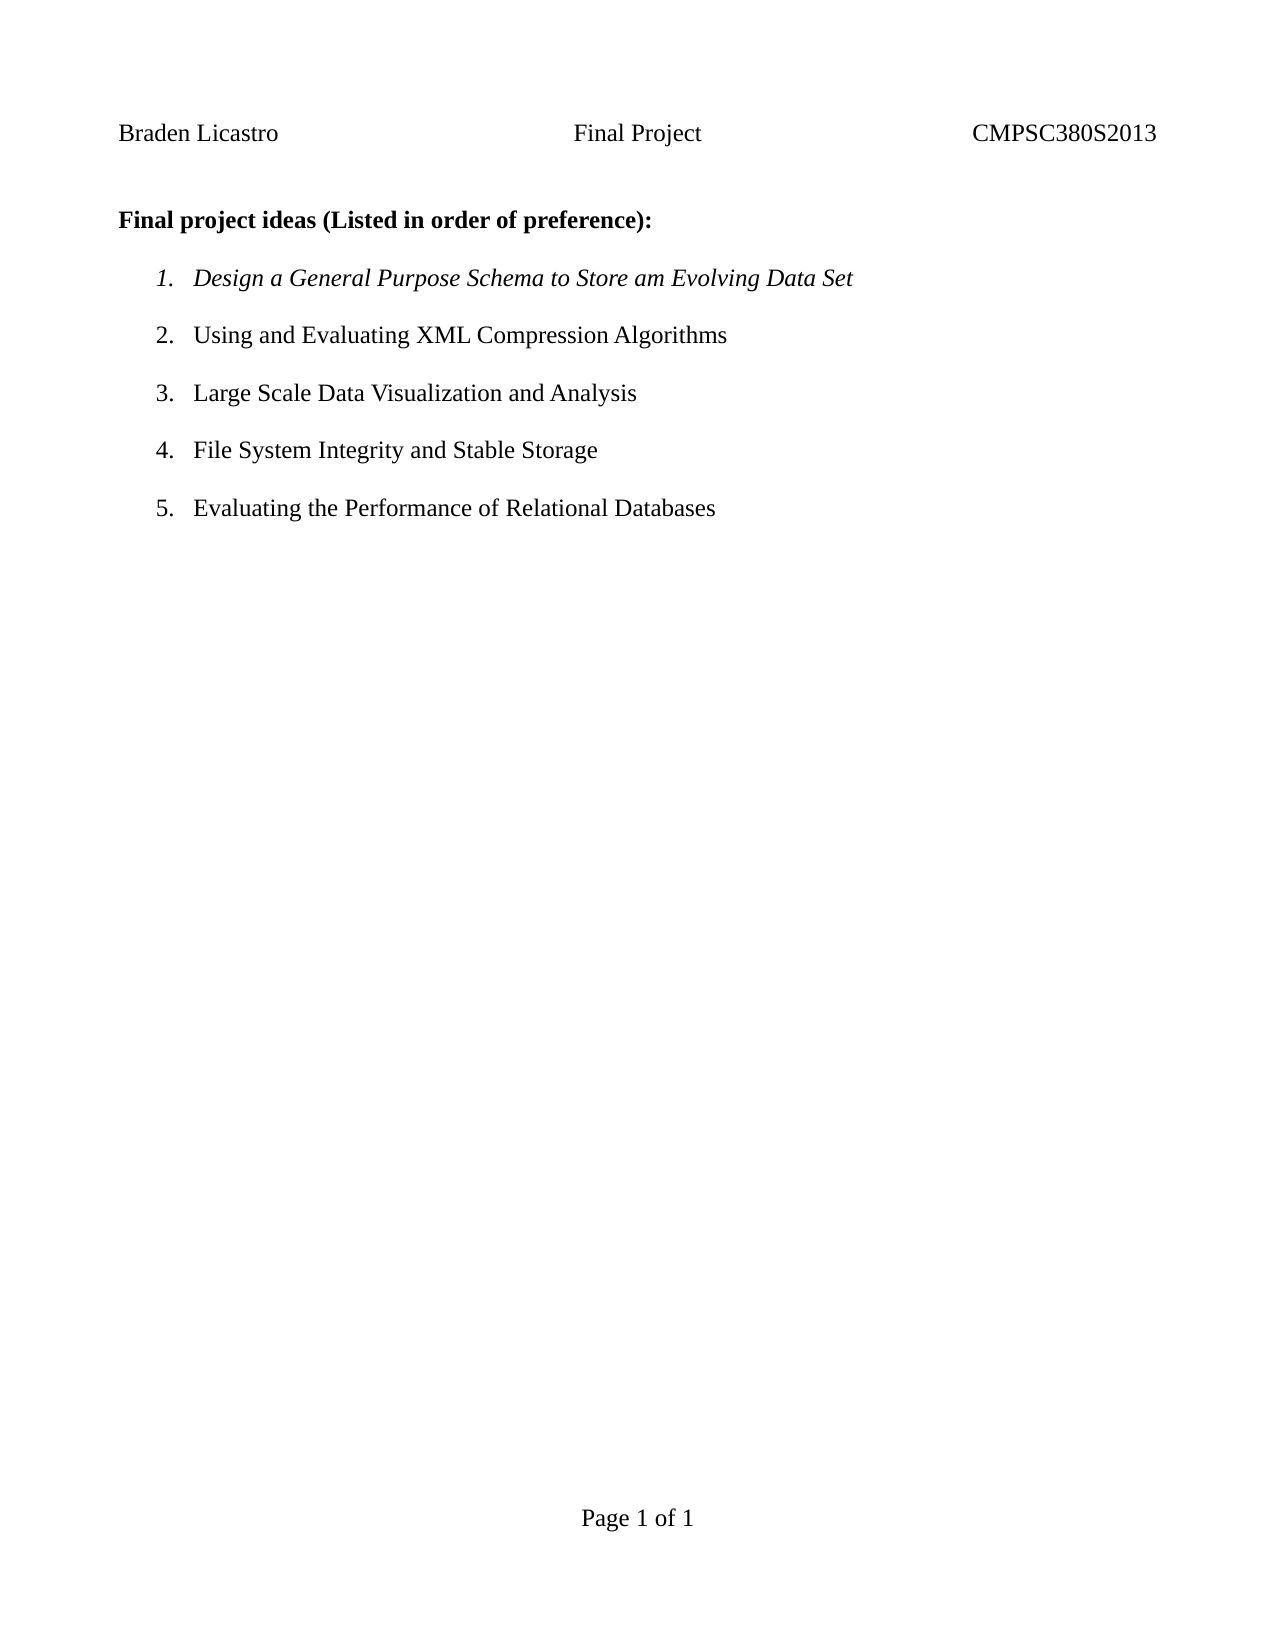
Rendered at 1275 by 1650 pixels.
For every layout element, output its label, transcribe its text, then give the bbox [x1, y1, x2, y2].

list Large Scale Data Visualization and Analysis [156, 378, 1157, 435]
text Final project ideas (Listed in order of preference): [118, 205, 1157, 234]
list Evaluating the Performance of Relational Databases [156, 493, 1157, 521]
list Design a General Purpose Schema to Store am Evolving Data Set [156, 263, 1157, 320]
list Using and Evaluating XML Compression Algorithms [156, 320, 1157, 378]
list File System Integrity and Stable Storage [156, 435, 1157, 493]
